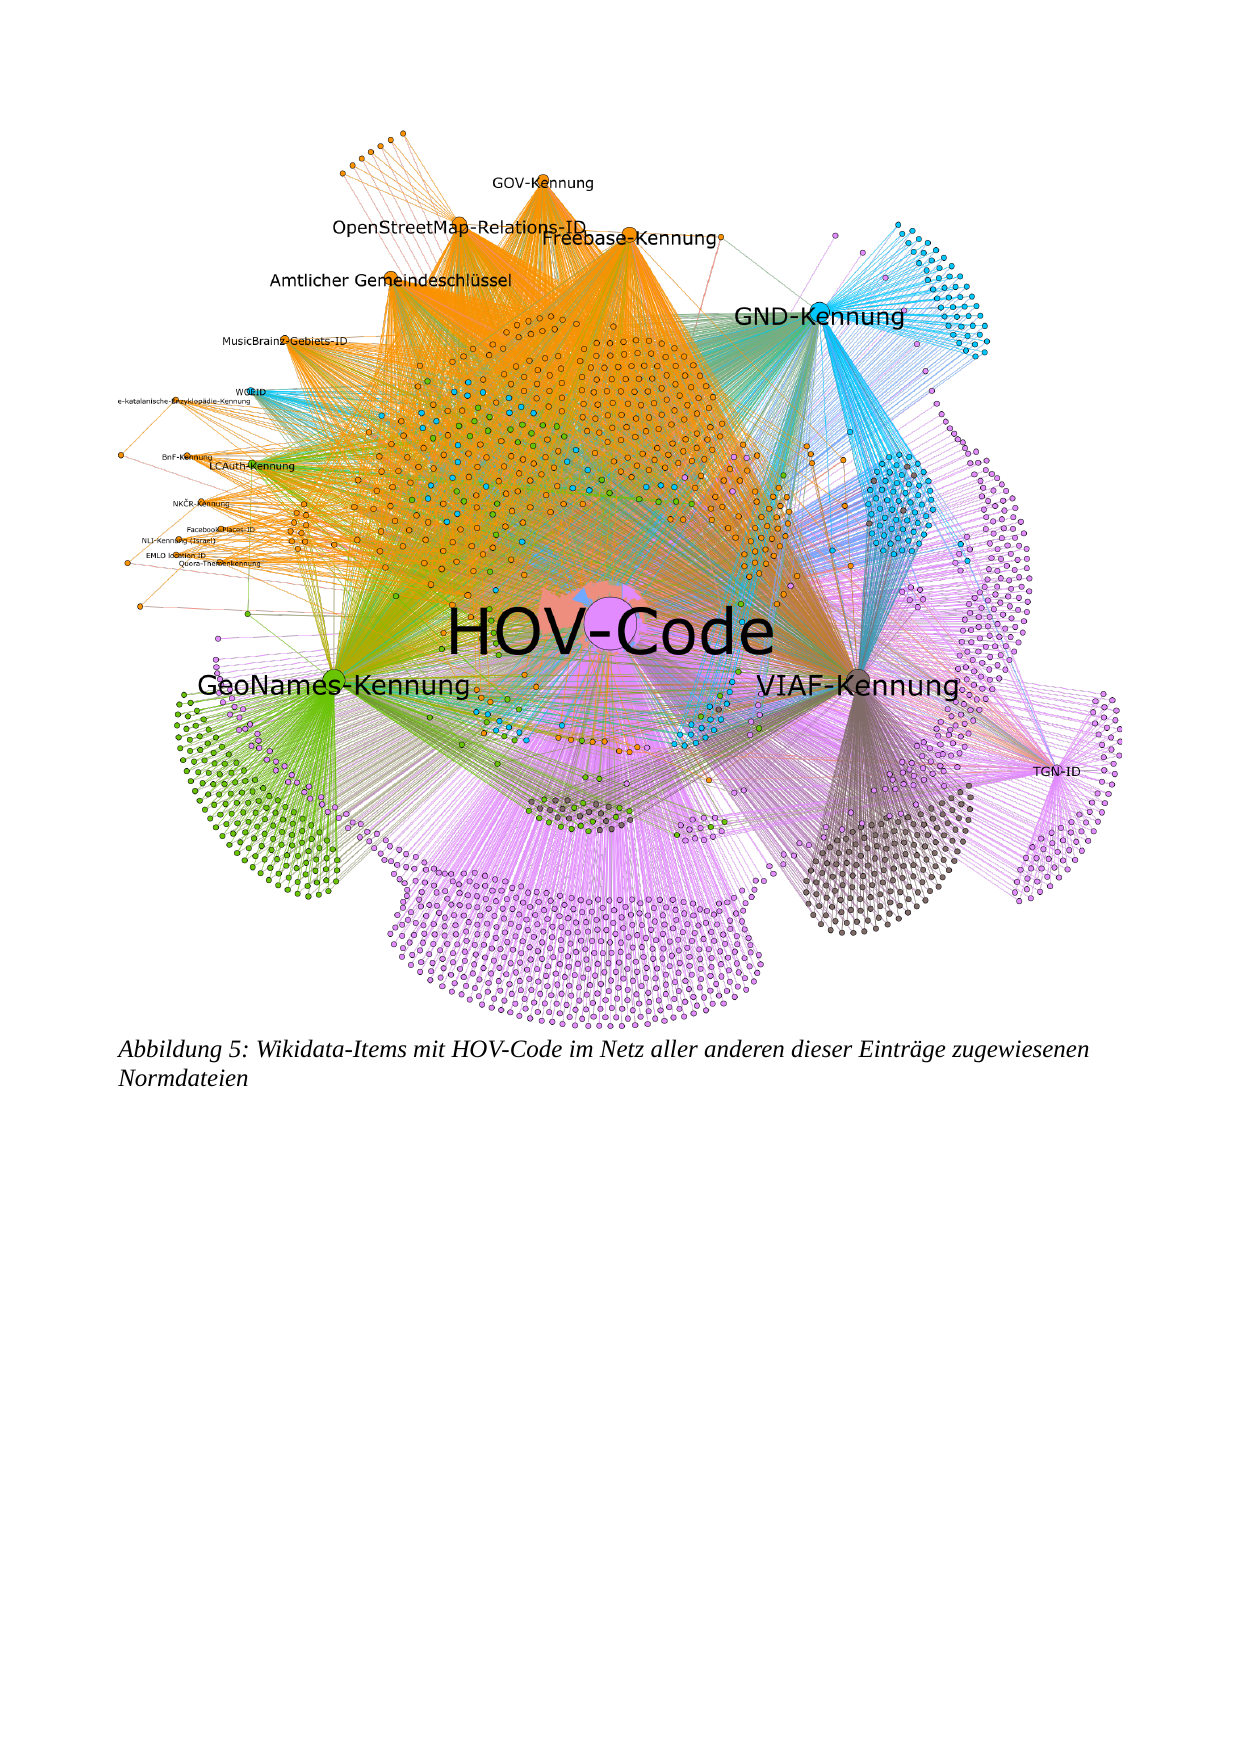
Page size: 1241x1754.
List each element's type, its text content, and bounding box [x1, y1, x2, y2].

picture [118, 130, 1123, 1029]
text Abbildung 5: Wikidata-Items mit HOV-Code im Netz aller anderen dieser Einträge zugewiesenen Normdateien [118, 1029, 1122, 1092]
